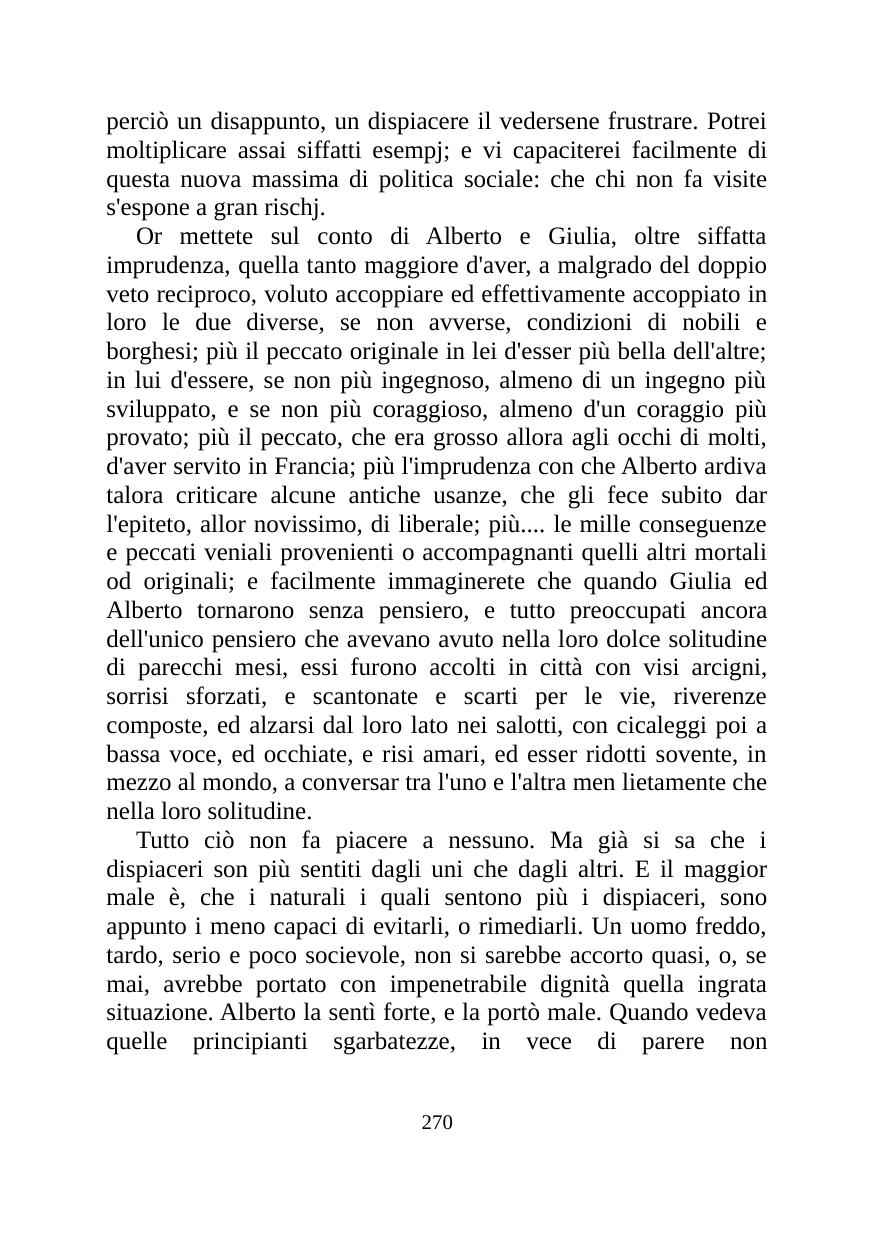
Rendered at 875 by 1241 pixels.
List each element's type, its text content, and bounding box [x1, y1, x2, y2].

text Or mettete sul conto di Alberto e Giulia, oltre siffatta imprudenza, quella tanto maggiore d'aver, a malgrado del doppio veto reciproco, voluto accoppiare ed effettivamente accoppiato in loro le due diverse, se non avverse, condizioni di nobili e borghesi; più il peccato originale in lei d'esser più bella dell'altre; in lui d'essere, se non più ingegnoso, almeno di un ingegno più sviluppato, e se non più coraggioso, almeno d'un coraggio più provato; più il peccato, che era grosso allora agli occhi di molti, d'aver servito in Francia; più l'imprudenza con che Alberto ardiva talora criticare alcune antiche usanze, che gli fece subito dar l'epiteto, allor novissimo, di liberale; più.... le mille conseguenze e peccati veniali provenienti o accompagnanti quelli altri mortali od originali; e facilmente immaginerete che quando Giulia ed Alberto tornarono senza pensiero, e tutto preoccupati ancora dell'unico pensiero che avevano avuto nella loro dolce solitudine di parecchi mesi, essi furono accolti in città con visi arcigni, sorrisi sforzati, e scantonate e scarti per le vie, riverenze composte, ed alzarsi dal loro lato nei salotti, con cicaleggi poi a bassa voce, ed occhiate, e risi amari, ed esser ridotti sovente, in mezzo al mondo, a conversar tra l'uno e l'altra men lietamente che nella loro solitudine. [106, 221, 768, 825]
text Tutto ciò non fa piacere a nessuno. Ma già si sa che i dispiaceri son più sentiti dagli uni che dagli altri. E il maggior male è, che i naturali i quali sentono più i dispiaceri, sono appunto i meno capaci di evitarli, o rimediarli. Un uomo freddo, tardo, serio e poco socievole, non si sarebbe accorto quasi, o, se mai, avrebbe portato con impenetrabile dignità quella ingrata situazione. Alberto la sentì forte, e la portò male. Quando vedeva quelle principianti sgarbatezze, in vece di parere non [106, 825, 768, 1055]
text perciò un disappunto, un dispiacere il vedersene frustrare. Potrei moltiplicare assai siffatti esempj; e vi capaciterei facilmente di questa nuova massima di politica sociale: che chi non fa visite s'espone a gran rischj. [106, 106, 768, 221]
